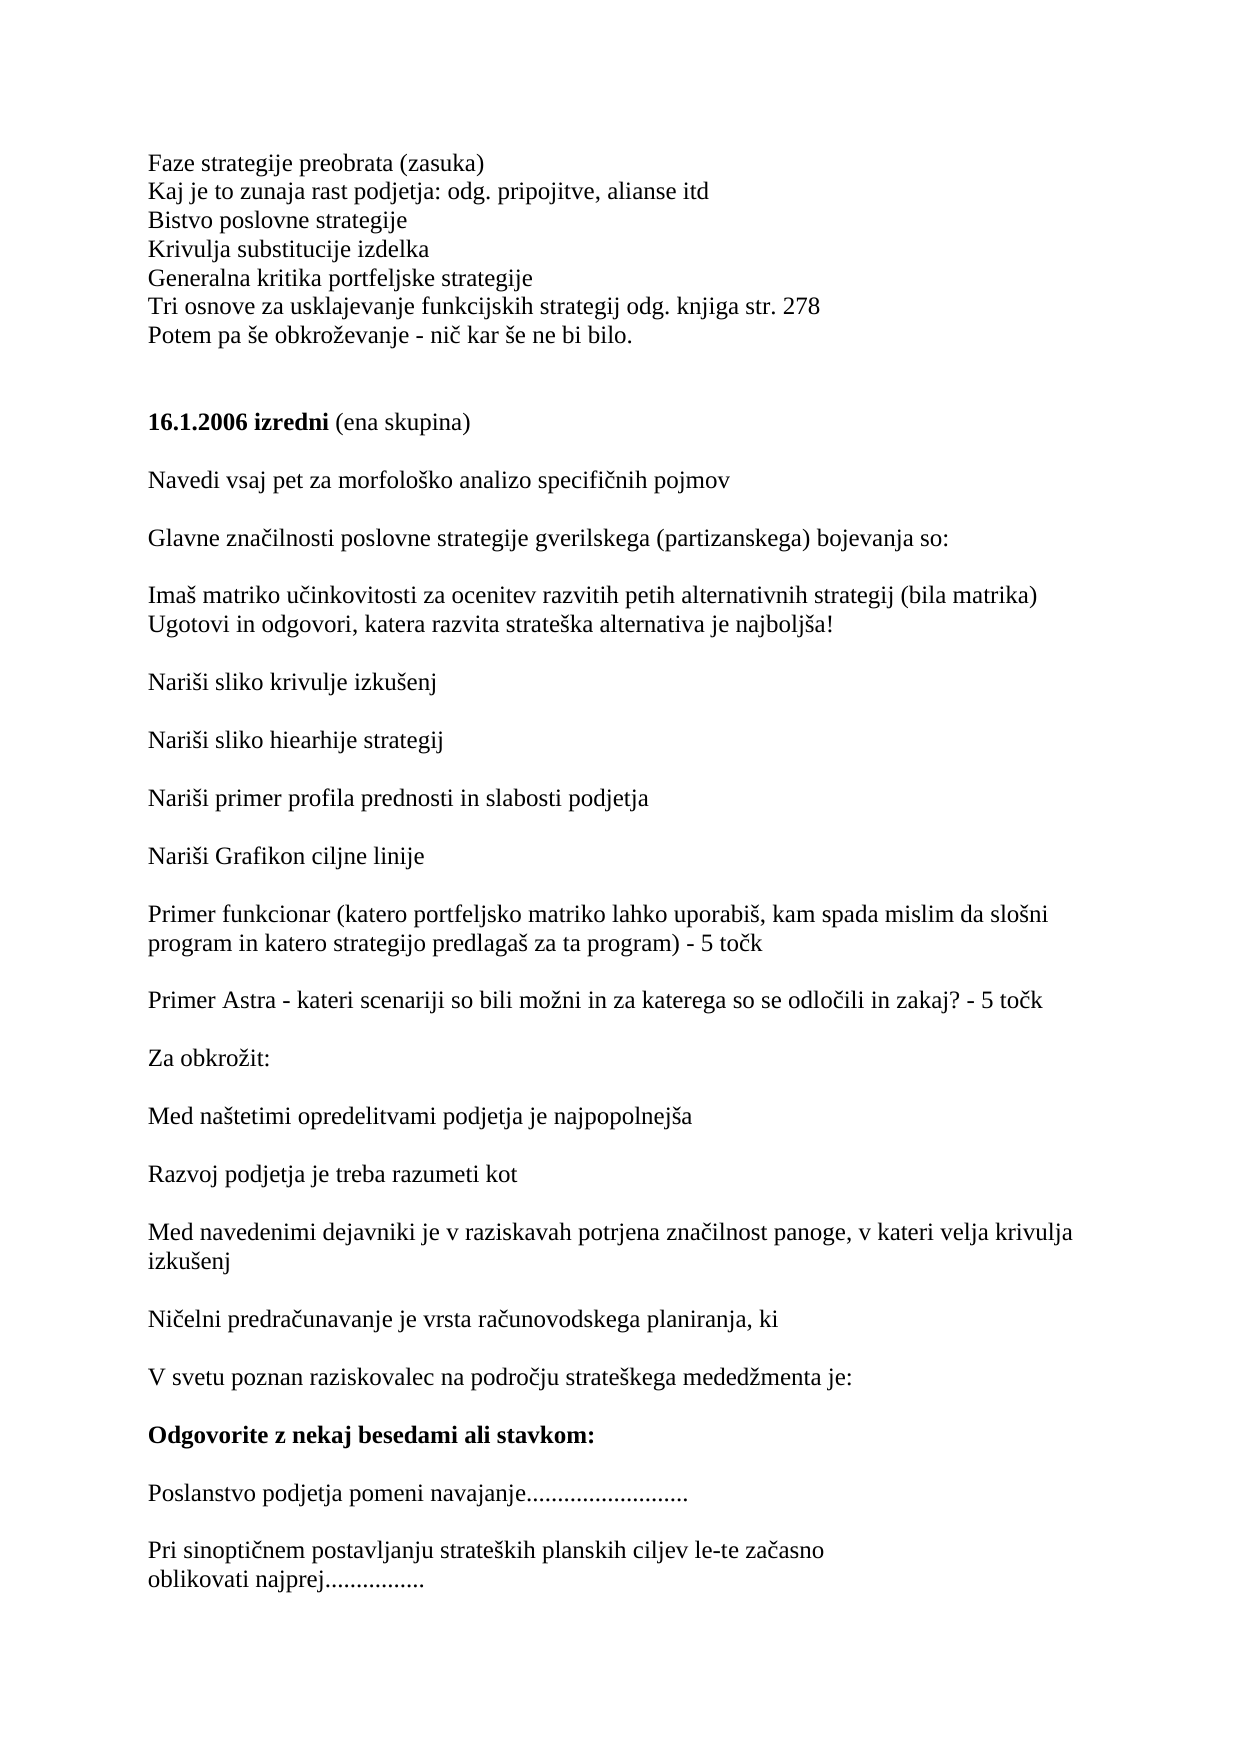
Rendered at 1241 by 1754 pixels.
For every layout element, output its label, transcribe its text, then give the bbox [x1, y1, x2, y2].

text Primer Astra - kateri scenariji so bili možni in za katerega so se odločili in zakaj? - 5 točk [148, 986, 1093, 1014]
text Pri sinoptičnem postavljanju strateških planskih ciljev le-te začasno oblikovati najprej................ [148, 1536, 1093, 1593]
text Kaj je to zunaja rast podjetja: odg. pripojitve, alianse itd [148, 176, 1093, 205]
text Odgovorite z nekaj besedami ali stavkom: [148, 1420, 1093, 1448]
text Nariši sliko hiearhije strategij [148, 725, 1093, 754]
text Nariši Grafikon ciljne linije [148, 841, 1093, 870]
text Faze strategije preobrata (zasuka) [148, 148, 1093, 176]
text Glavne značilnosti poslovne strategije gverilskega (partizanskega) bojevanja so: [148, 523, 1093, 551]
text Med naštetimi opredelitvami podjetja je najpopolnejša [148, 1101, 1093, 1130]
text Tri osnove za usklajevanje funkcijskih strategij odg. knjiga str. 278 [148, 291, 1093, 320]
text Nariši sliko krivulje izkušenj [148, 667, 1093, 696]
text Generalna kritika portfeljske strategije [148, 263, 1093, 291]
text Potem pa še obkroževanje - nič kar še ne bi bilo. [148, 320, 1093, 349]
text Poslanstvo podjetja pomeni navajanje.......................... [148, 1478, 1093, 1506]
text Primer funkcionar (katero portfeljsko matriko lahko uporabiš, kam spada mislim da slošni program in katero strategijo predlagaš za ta program) - 5 točk [148, 899, 1093, 956]
text Krivulja substitucije izdelka [148, 234, 1093, 263]
text Razvoj podjetja je treba razumeti kot [148, 1159, 1093, 1188]
text Ničelni predračunavanje je vrsta računovodskega planiranja, ki [148, 1304, 1093, 1333]
text Za obkrožit: [148, 1043, 1093, 1072]
text Bistvo poslovne strategije [148, 205, 1093, 234]
text Navedi vsaj pet za morfološko analizo specifičnih pojmov [148, 465, 1093, 493]
text Med navedenimi dejavniki je v raziskavah potrjena značilnost panoge, v kateri velja krivulja izkušenj [148, 1217, 1093, 1275]
text Nariši primer profila prednosti in slabosti podjetja [148, 783, 1093, 812]
text 16.1.2006 izredni (ena skupina) [148, 407, 1093, 436]
text Imaš matriko učinkovitosti za ocenitev razvitih petih alternativnih strategij (bila matrika) Ugotovi in odgovori, katera razvita strateška alternativa je najboljša! [148, 581, 1093, 638]
text V svetu poznan raziskovalec na področju strateškega mededžmenta je: [148, 1362, 1093, 1391]
